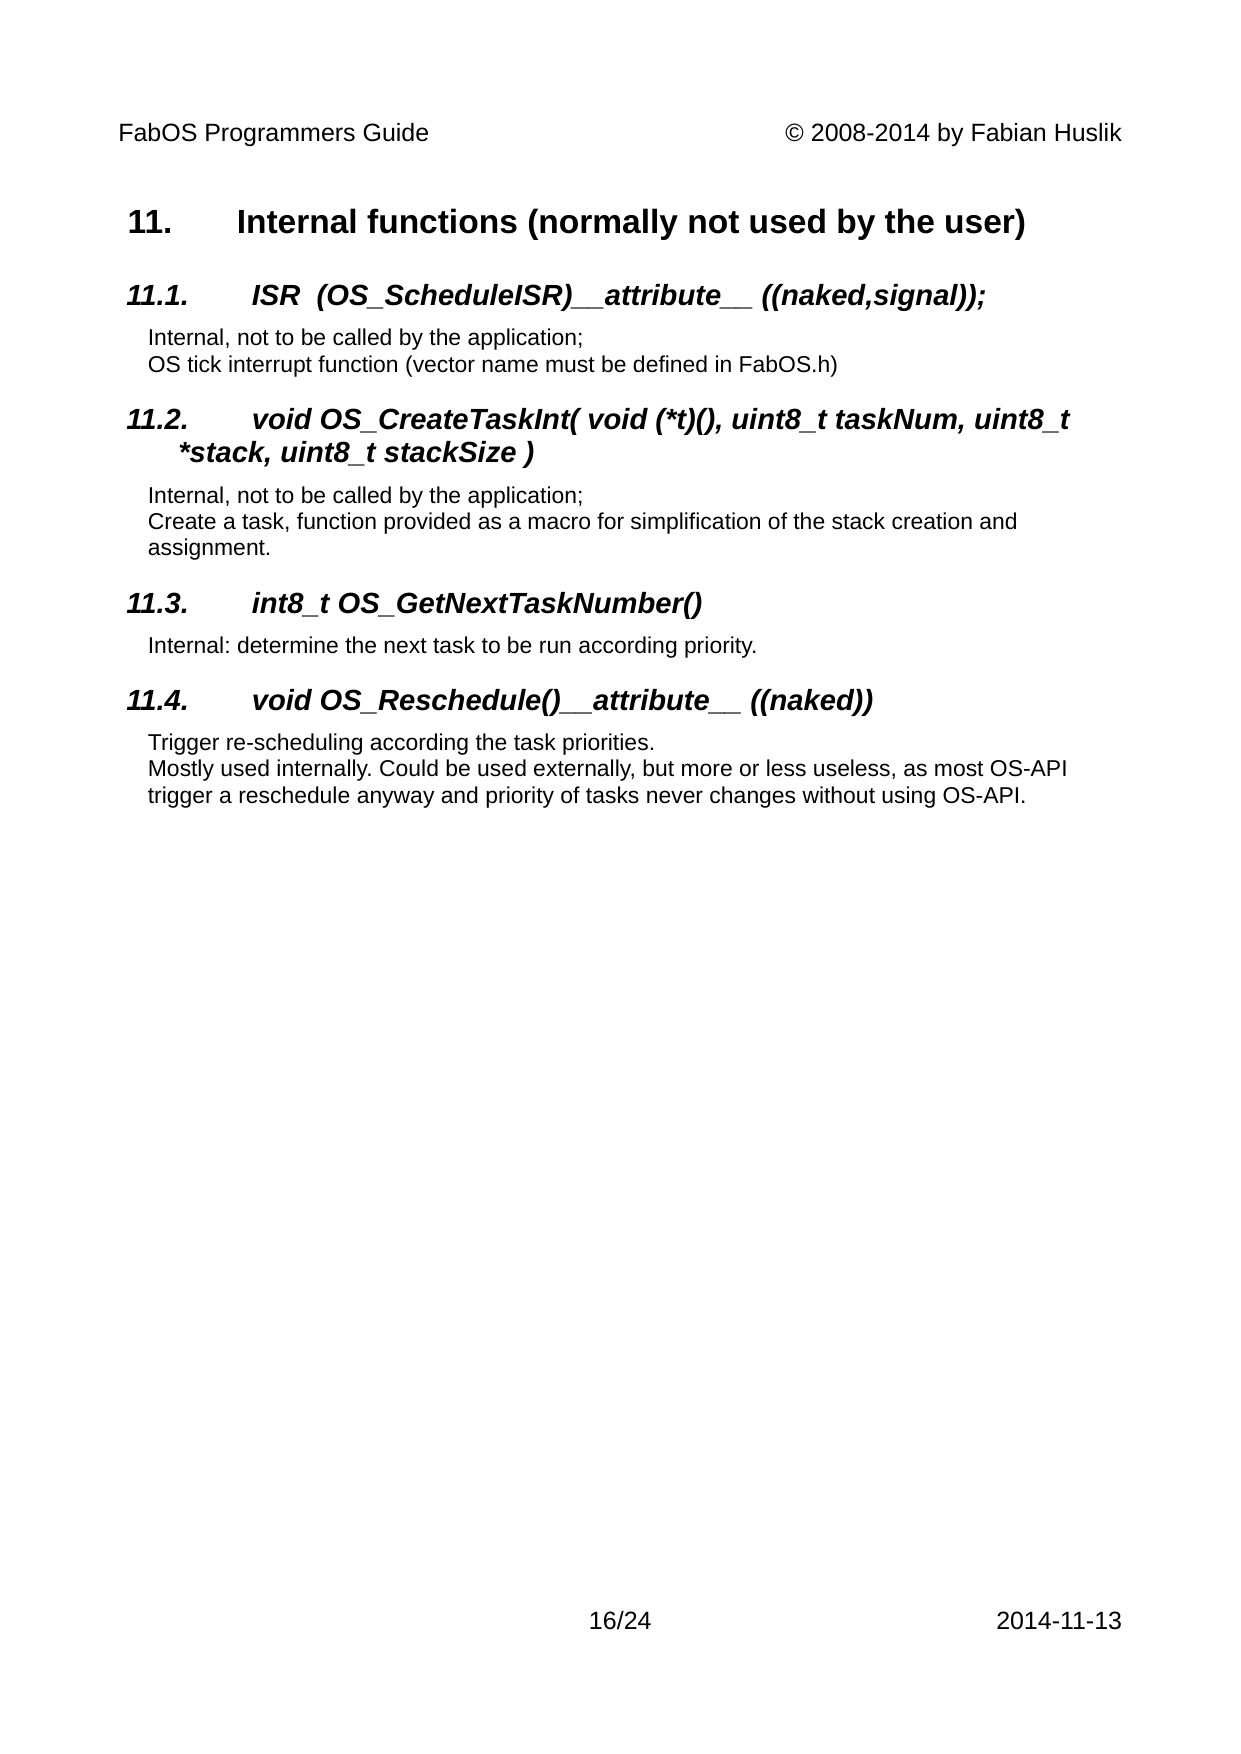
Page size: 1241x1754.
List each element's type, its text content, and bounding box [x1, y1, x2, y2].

text Create a task, function provided as a macro for simplification of the stack creation and assignment. [148, 508, 1122, 561]
text OS tick interrupt function (vector name must be defined in FabOS.h) [148, 351, 1122, 377]
text Internal, not to be called by the application; [148, 482, 1122, 508]
subtitle void OS_CreateTaskInt( void (*t)(), uint8_t taskNum, uint8_t *stack, uint8_t stackSize ) [118, 402, 1122, 469]
subtitle Internal functions (normally not used by the user) [118, 202, 1122, 241]
text Internal: determine the next task to be run according priority. [148, 632, 1122, 658]
subtitle void OS_Reschedule()__attribute__ ((naked)) [118, 683, 1122, 717]
text Trigger re-scheduling according the task priorities. [148, 729, 1122, 755]
text Mostly used internally. Could be used externally, but more or less useless, as most OS-API trigger a reschedule anyway and priority of tasks never changes without using OS-API. [148, 755, 1122, 808]
text Internal, not to be called by the application; [148, 324, 1122, 351]
subtitle int8_t OS_GetNextTaskNumber() [118, 586, 1122, 619]
subtitle ISR (OS_ScheduleISR)__attribute__ ((naked,signal)); [118, 278, 1122, 312]
